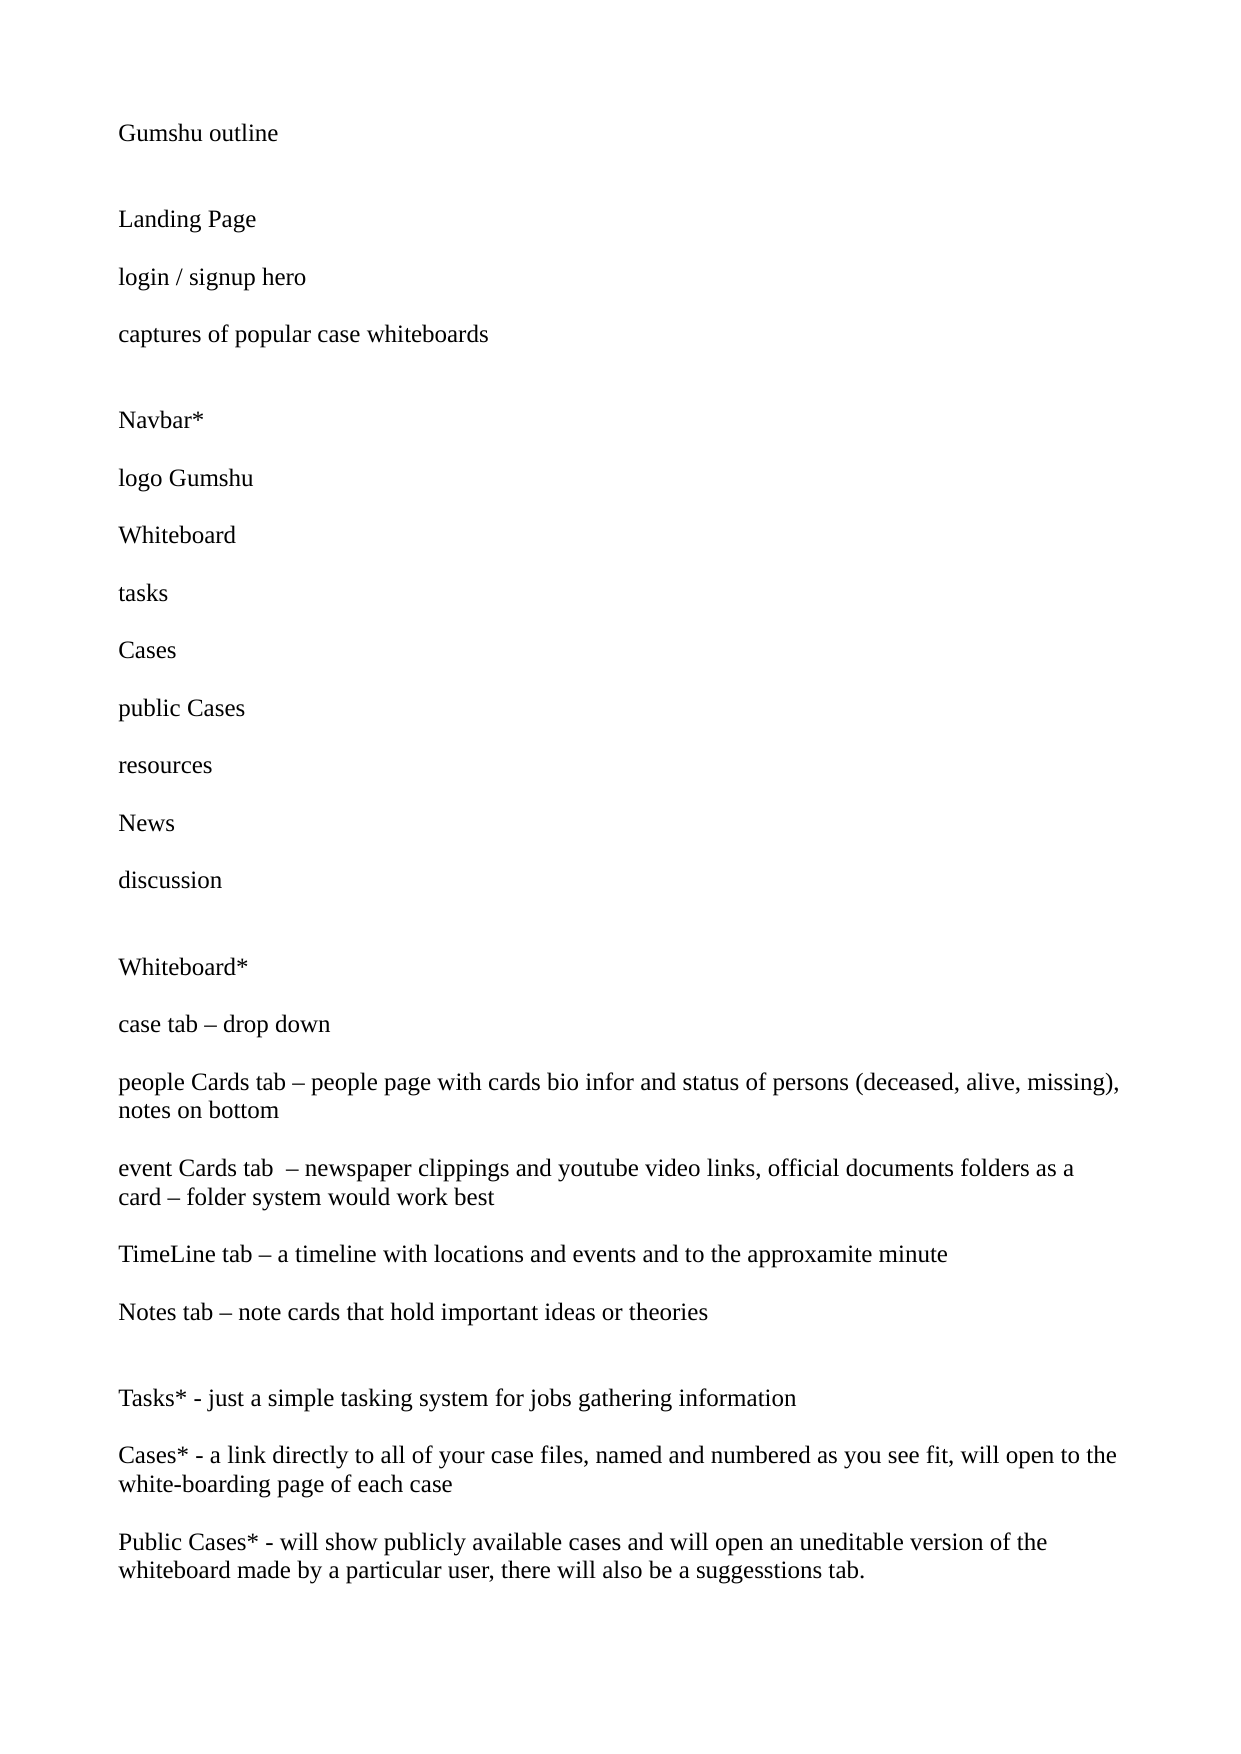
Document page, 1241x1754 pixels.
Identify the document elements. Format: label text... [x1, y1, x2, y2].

text Gumshu outline Landing Page login / signup hero captures of popular case whiteboards Navbar* logo Gumshu Whiteboard tasks Cases public Cases resources News discussion Whiteboard* case tab – drop down people Cards tab – people page with cards bio infor and status of persons (deceased, alive, missing), notes on bottom event Cards tab – newspaper clippings and youtube video links, official documents folders as a card – folder system would work best TimeLine tab – a timeline with locations and events and to the approxamite minute Notes tab – note cards that hold important ideas or theories Tasks* - just a simple tasking system for jobs gathering information Cases* - a link directly to all of your case files, named and numbered as you see fit, will open to the white-boarding page of each case Public Cases* - will show publicly available cases and will open an uneditable version of the whiteboard made by a particular user, there will also be a suggesstions tab. [118, 118, 1122, 1613]
